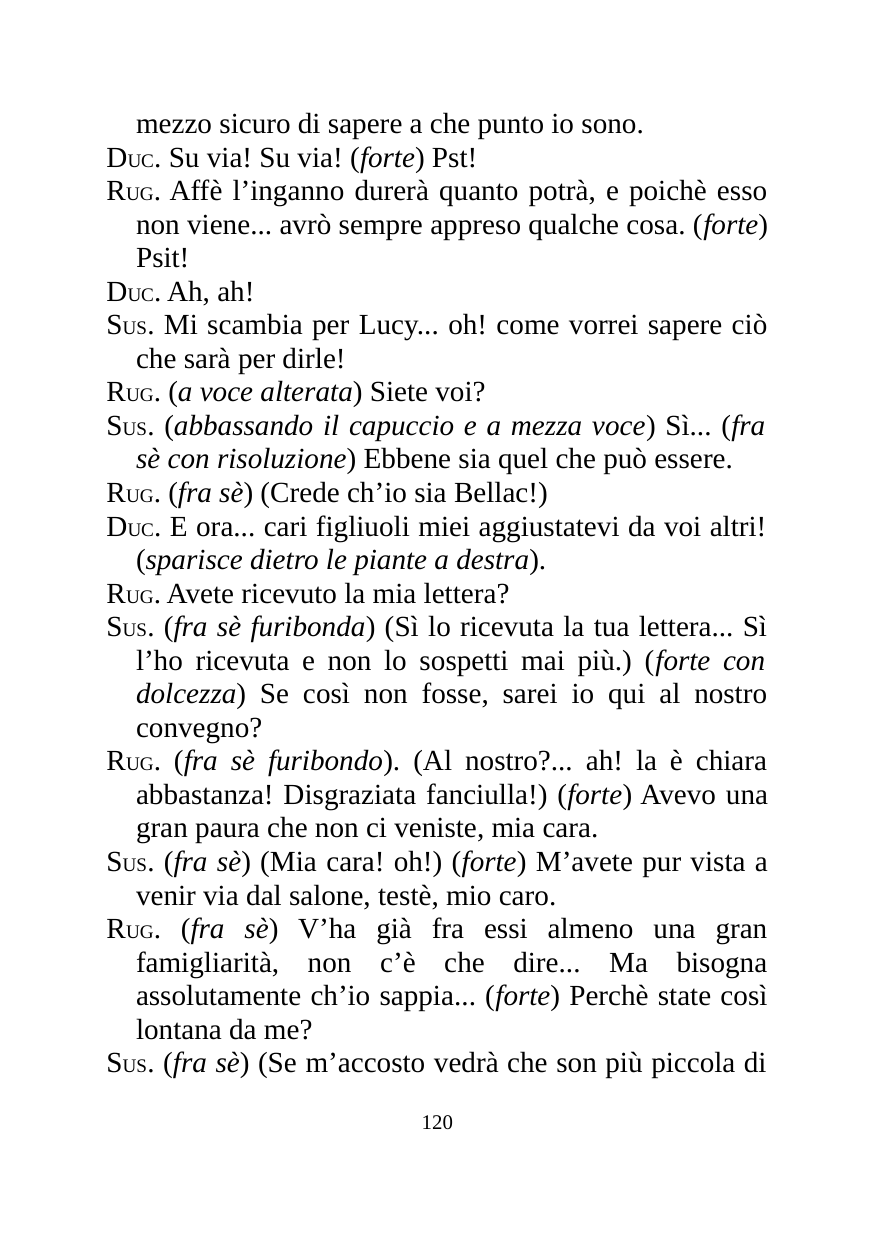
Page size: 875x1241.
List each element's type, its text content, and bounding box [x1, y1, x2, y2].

text Sus. Mi scambia per Lucy... oh! come vorrei sapere ciò che sarà per dirle! [106, 307, 768, 374]
text Rug. (fra sè) V’ha già fra essi almeno una gran famigliarità, non c’è che dire... Ma bisogna assolutamente ch’io sappia... (forte) Perchè state così lontana da me? [106, 911, 768, 1045]
text mezzo sicuro di sapere a che punto io sono. [106, 106, 768, 140]
text Sus. (fra sè) (Mia cara! oh!) (forte) M’avete pur vista a venir via dal salone, testè, mio caro. [106, 844, 768, 911]
text Duc. Ah, ah! [106, 274, 768, 307]
text Rug. (fra sè) (Crede ch’io sia Bellac!) [106, 475, 768, 509]
text Duc. Su via! Su via! (forte) Pst! [106, 140, 768, 173]
text Duc. E ora... cari figliuoli miei aggiustatevi da voi altri! (sparisce dietro le piante a destra). [106, 509, 768, 576]
text Rug. (fra sè furibondo). (Al nostro?... ah! la è chiara abbastanza! Disgraziata fanciulla!) (forte) Avevo una gran paura che non ci veniste, mia cara. [106, 743, 768, 844]
text Sus. (fra sè furibonda) (Sì lo ricevuta la tua lettera... Sì l’ho ricevuta e non lo sospetti mai più.) (forte con dolcezza) Se così non fosse, sarei io qui al nostro convegno? [106, 609, 768, 743]
text Rug. Affè l’inganno durerà quanto potrà, e poichè esso non viene... avrò sempre appreso qualche cosa. (forte) Psit! [106, 173, 768, 274]
text Sus. (abbassando il capuccio e a mezza voce) Sì... (fra sè con risoluzione) Ebbene sia quel che può essere. [106, 408, 768, 475]
text Sus. (fra sè) (Se m’accosto vedrà che son più piccola di [106, 1045, 768, 1079]
text Rug. Avete ricevuto la mia lettera? [106, 576, 768, 609]
text Rug. (a voce alterata) Siete voi? [106, 374, 768, 408]
